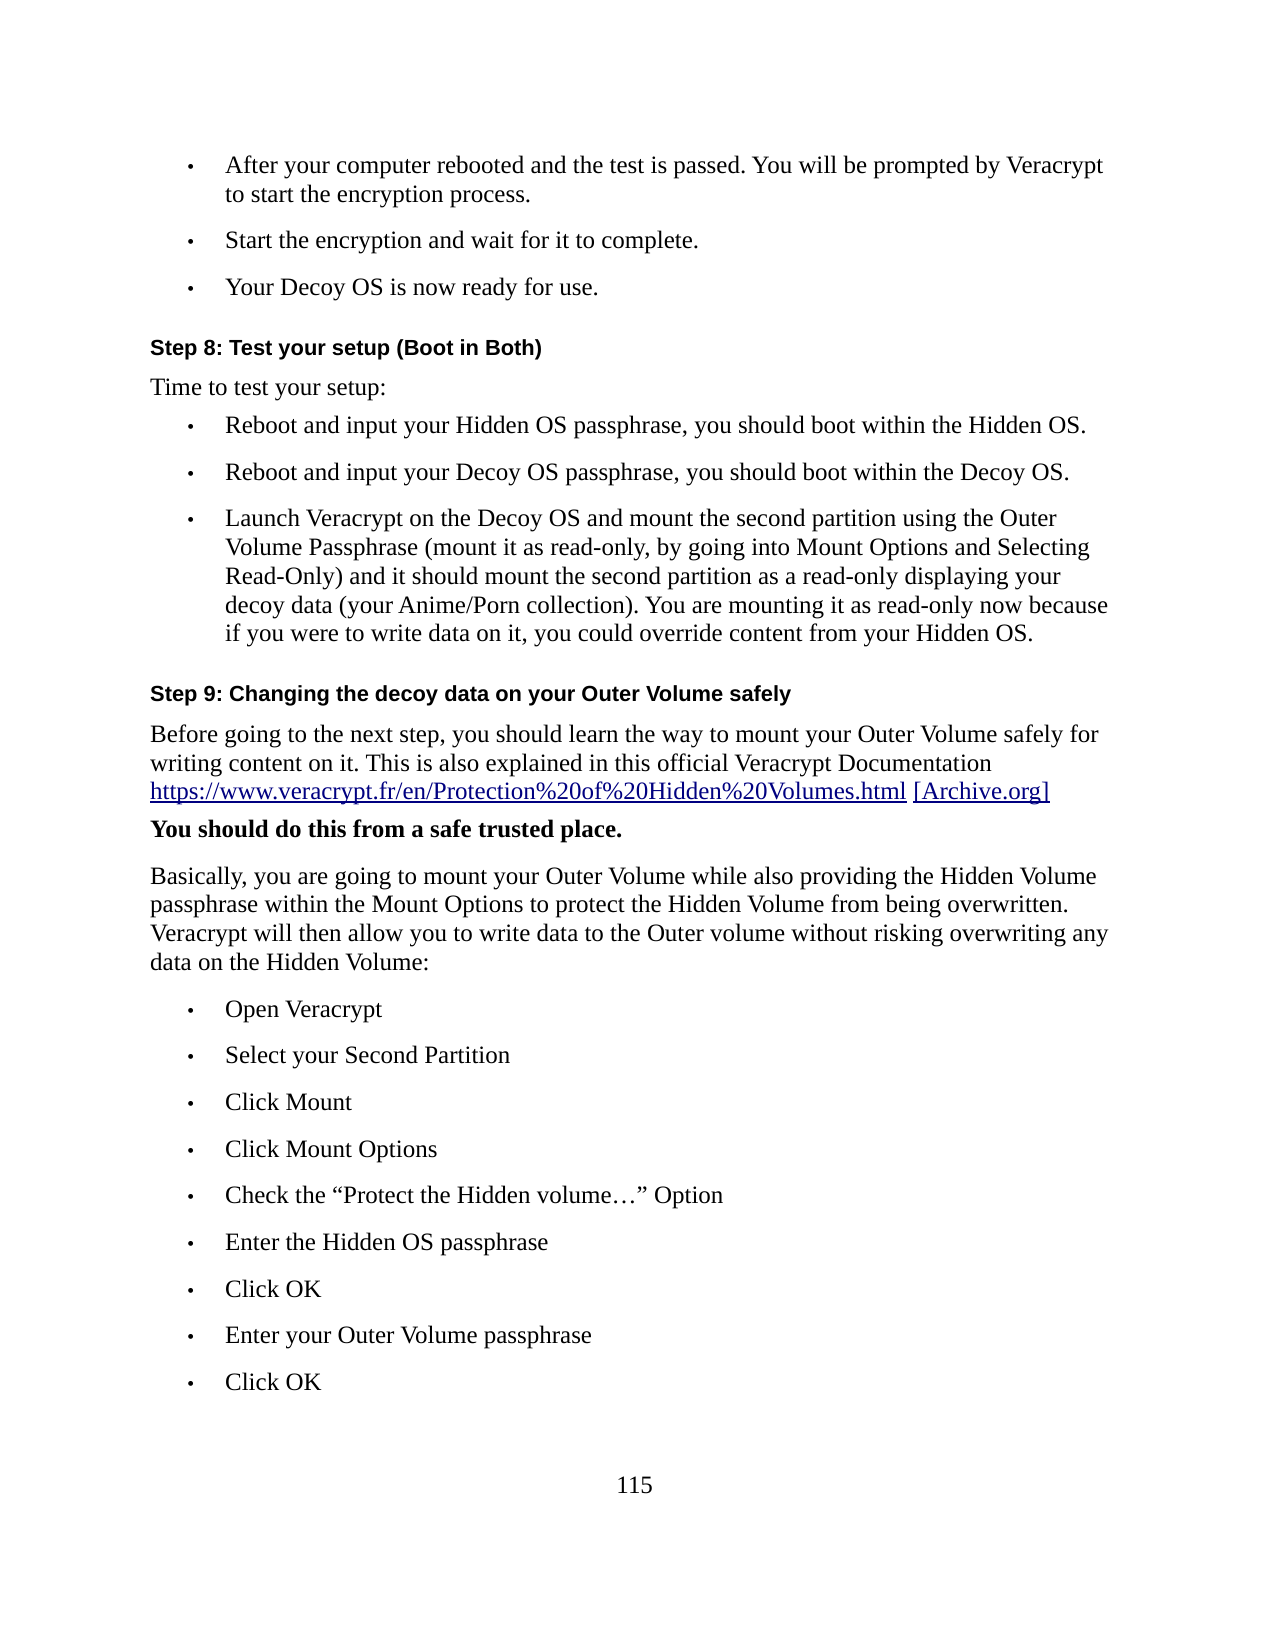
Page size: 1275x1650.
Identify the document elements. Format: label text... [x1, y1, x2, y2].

list Launch Veracrypt on the Decoy OS and mount the second partition using the Outer Volume Passphrase (mount it as read-only, by going into Mount Options and Selecting Read-Only) and it should mount the second partition as a read-only displaying your decoy data (your Anime/Porn collection). You are mounting it as read-only now because if you were to write data on it, you could override content from your Hidden OS. [187, 503, 1125, 647]
list Start the encryption and wait for it to complete. [187, 225, 1125, 254]
list Enter your Outer Volume passphrase [187, 1320, 1125, 1349]
list Click OK [187, 1367, 1125, 1396]
list Open Veracrypt [187, 994, 1125, 1022]
list Click Mount [187, 1087, 1125, 1116]
text Basically, you are going to mount your Outer Volume while also providing the Hidden Volume passphrase within the Mount Options to protect the Hidden Volume from being overwritten. Veracrypt will then allow you to write data to the Outer volume without risking overwriting any data on the Hidden Volume: [150, 861, 1125, 976]
list Check the “Protect the Hidden volume…” Option [187, 1180, 1125, 1209]
list Your Decoy OS is now ready for use. [187, 272, 1125, 301]
list Click OK [187, 1274, 1125, 1302]
subtitle Step 9: Changing the decoy data on your Outer Volume safely [150, 681, 1125, 706]
list After your computer rebooted and the test is passed. You will be prompted by Veracrypt to start the encryption process. [187, 150, 1125, 207]
list Reboot and input your Decoy OS passphrase, you should boot within the Decoy OS. [187, 457, 1125, 486]
list Select your Second Partition [187, 1040, 1125, 1069]
text Before going to the next step, you should learn the way to mount your Outer Volume safely for writing content on it. This is also explained in this official Veracrypt Documentation https://www.veracrypt.fr/en/Protection%20of%20Hidden%20Volumes.html [Archive.org] [150, 719, 1125, 805]
list Reboot and input your Hidden OS passphrase, you should boot within the Hidden OS. [187, 410, 1125, 439]
text You should do this from a safe trusted place. [150, 814, 1125, 843]
list Enter the Hidden OS passphrase [187, 1227, 1125, 1256]
text Time to test your setup: [150, 372, 1125, 401]
list Click Mount Options [187, 1134, 1125, 1162]
subtitle Step 8: Test your setup (Boot in Both) [150, 335, 1125, 360]
